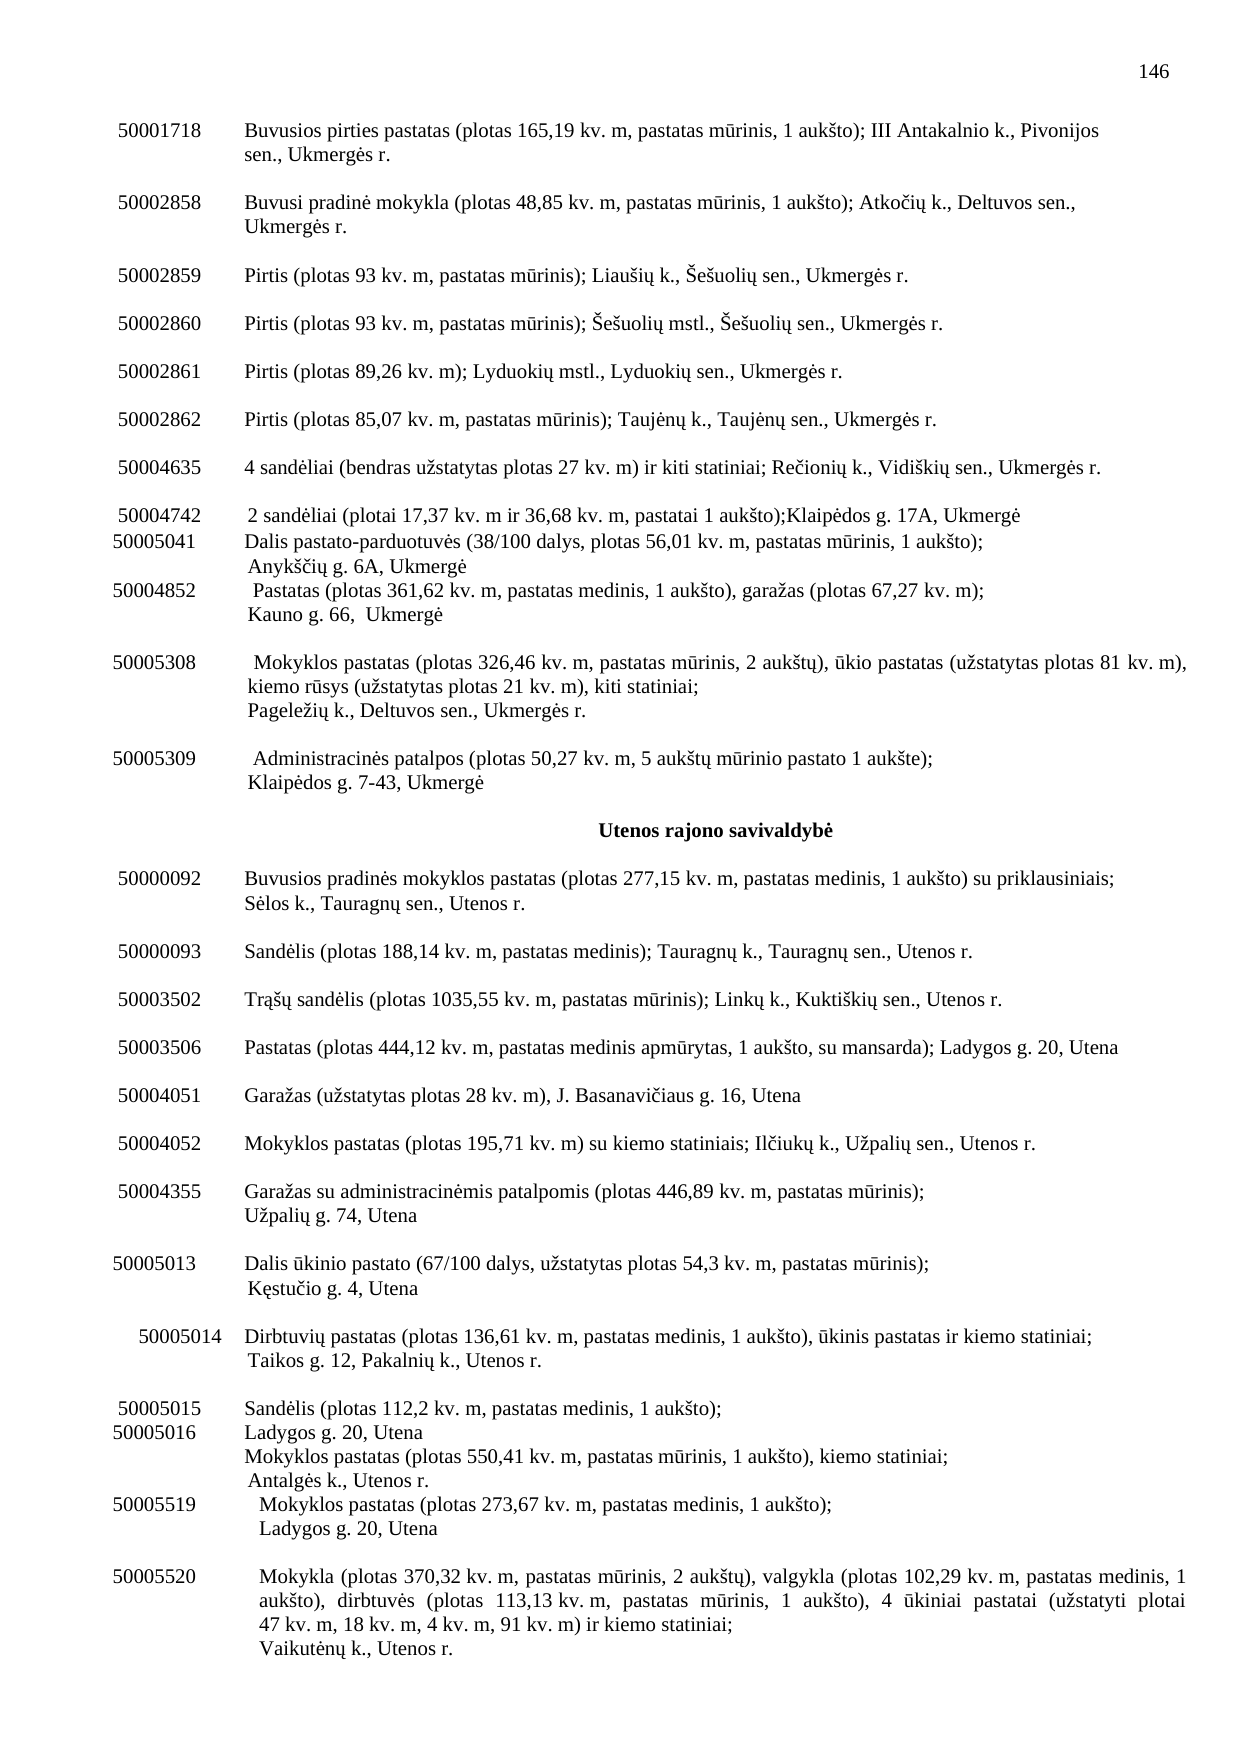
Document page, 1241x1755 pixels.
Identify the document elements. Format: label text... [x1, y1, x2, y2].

table_cell [1198, 431, 1207, 455]
table_cell [1198, 359, 1207, 383]
table_cell [1207, 866, 1240, 914]
table_cell [1178, 987, 1192, 1011]
table_cell [1198, 335, 1207, 359]
table_cell [1193, 987, 1198, 1011]
table_cell [1178, 263, 1192, 287]
table_cell [1207, 939, 1240, 963]
table_cell [1148, 263, 1163, 287]
table_cell Dalis ūkinio pastato (67/100 dalys, užstatytas plotas 54,3 kv. m, pastatas mūrinis); Kęstučio g. 4, Utena Dirbtuvių pastatas (plotas 136,61 kv. m, pastatas medinis, 1 aukšto), ūkinis pastatas ir kiemo statiniai; Taikos g. 12, Pakalnių k., Utenos r. Sandėlis (plotas 112,2 kv. m, pastatas medinis, 1 aukšto); Ladygos g. 20, Utena Mokyklos pastatas (plotas 550,41 kv. m, pastatas mūrinis, 1 aukšto), kiemo statiniai; Antalgės k., Utenos r. [233, 1251, 1198, 1492]
table_cell [101, 335, 1198, 359]
table_cell [1198, 650, 1207, 746]
table_cell [1207, 1251, 1240, 1492]
table_cell [1193, 190, 1198, 238]
table_cell [1207, 407, 1240, 431]
table_cell [1207, 335, 1240, 359]
table_cell [101, 166, 1198, 190]
table_cell [1193, 455, 1198, 479]
table_cell [1198, 407, 1207, 431]
table_cell 50005013 50005014 50005015 50005016 [101, 1251, 233, 1492]
table_cell [1207, 455, 1240, 479]
table_cell [1198, 190, 1207, 238]
table_cell [1207, 239, 1240, 262]
table_cell [1207, 166, 1240, 190]
table_cell [1207, 118, 1240, 166]
table_cell [1207, 359, 1240, 383]
table_cell [101, 1011, 1198, 1035]
table_cell [1148, 1131, 1163, 1155]
table_cell [1198, 455, 1207, 479]
table_cell 50001718 [101, 118, 233, 166]
table_cell 50002859 [101, 263, 233, 287]
table_cell [1198, 1155, 1207, 1179]
table_cell [1207, 1227, 1240, 1251]
table_cell [1198, 746, 1207, 818]
table_cell [1148, 407, 1163, 431]
table_cell [1207, 503, 1240, 529]
table_cell Pirtis (plotas 93 kv. m, pastatas mūrinis); Liaušių k., Šešuolių sen., Ukmergės r. [233, 263, 1148, 287]
table_cell [1198, 1059, 1207, 1083]
table_cell [101, 915, 1198, 938]
table_cell 2 sandėliai (plotai 17,37 kv. m ir 36,68 kv. m, pastatai 1 aukšto);Klaipėdos g. 17A, Ukmergė [233, 503, 1198, 529]
table_cell [1207, 530, 1240, 578]
table_cell [1178, 190, 1192, 238]
table_cell 50004852 [101, 578, 233, 650]
table_cell [1178, 311, 1192, 335]
table_cell [1148, 311, 1163, 335]
table_cell [1207, 1564, 1240, 1684]
table_cell Garažas (užstatytas plotas 28 kv. m), J. Basanavičiaus g. 16, Utena [233, 1083, 1148, 1107]
table_cell [1193, 866, 1198, 914]
table_cell [101, 842, 1198, 866]
table_cell [1163, 455, 1178, 479]
table_cell Pastatas (plotas 444,12 kv. m, pastatas medinis apmūrytas, 1 aukšto, su mansarda); Ladygos g. 20, Utena [233, 1035, 1178, 1059]
table_cell [1148, 939, 1163, 963]
table_cell [101, 239, 1198, 262]
table_cell [1207, 1011, 1240, 1035]
table_cell 50005519 [101, 1492, 233, 1564]
table_cell [1148, 987, 1163, 1011]
table_cell Pirtis (plotas 89,26 kv. m); Lyduokių mstl., Lyduokių sen., Ukmergės r. [233, 359, 1148, 383]
table_cell [1193, 1179, 1198, 1227]
table_cell 50003502 [101, 987, 233, 1011]
table_cell [1198, 818, 1207, 842]
table_cell [1193, 1131, 1198, 1155]
table_cell [1198, 1131, 1207, 1155]
table_cell [101, 1155, 1198, 1179]
table_cell Utenos rajono savivaldybė [233, 818, 1198, 842]
table_cell [1207, 1059, 1240, 1083]
table_cell Mokyklos pastatas (plotas 195,71 kv. m) su kiemo statiniais; Ilčiukų k., Užpalių sen., Utenos r. [233, 1131, 1148, 1155]
table_cell Pirtis (plotas 93 kv. m, pastatas mūrinis); Šešuolių mstl., Šešuolių sen., Ukmergės r. [233, 311, 1148, 335]
table_cell [1198, 1083, 1207, 1107]
table_cell 50005309 [101, 746, 233, 818]
table_cell [1207, 1131, 1240, 1155]
table_cell [1198, 311, 1207, 335]
table_cell [1148, 455, 1163, 479]
table_cell Pastatas (plotas 361,62 kv. m, pastatas medinis, 1 aukšto), garažas (plotas 67,27 kv. m); Kauno g. 66, Ukmergė [233, 578, 1198, 650]
table_cell 50002862 [101, 407, 233, 431]
table_cell [1193, 311, 1198, 335]
table_cell [1163, 407, 1178, 431]
table_cell [101, 431, 1198, 455]
table_cell [1193, 939, 1198, 963]
table_cell Administracinės patalpos (plotas 50,27 kv. m, 5 aukštų mūrinio pastato 1 aukšte); Klaipėdos g. 7-43, Ukmergė [233, 746, 1198, 818]
table_cell 50004355 [101, 1179, 233, 1227]
table_cell [1148, 1179, 1163, 1227]
table_cell [1178, 455, 1192, 479]
table_cell [1207, 1107, 1240, 1131]
table_cell [1198, 915, 1207, 938]
table_cell [1178, 1179, 1192, 1227]
table_cell [1178, 118, 1192, 166]
table_cell [1207, 818, 1240, 842]
table_cell Mokykla (plotas 370,32 kv. m, pastatas mūrinis, 2 aukštų), valgykla (plotas 102,29 kv. m, pastatas medinis, 1 aukšto), dirbtuvės (plotas 113,13 kv. m, pastatas mūrinis, 1 aukšto), 4 ūkiniai pastatai (užstatyti plotai 47 kv. m, 18 kv. m, 4 kv. m, 91 kv. m) ir kiemo statiniai; Vaikutėnų k., Utenos r. [233, 1564, 1198, 1684]
table_cell 50005520 [101, 1564, 233, 1684]
table_cell [1198, 239, 1207, 262]
table_cell [1198, 1179, 1207, 1227]
table_cell [1207, 987, 1240, 1011]
table_cell [1207, 578, 1240, 650]
table_cell [1207, 842, 1240, 866]
table_cell Garažas su administracinėmis patalpomis (plotas 446,89 kv. m, pastatas mūrinis); Užpalių g. 74, Utena [233, 1179, 1148, 1227]
table_cell [1178, 939, 1192, 963]
table_cell [1198, 1251, 1207, 1492]
table_cell Buvusios pradinės mokyklos pastatas (plotas 277,15 kv. m, pastatas medinis, 1 aukšto) su priklausiniais; Sėlos k., Tauragnų sen., Utenos r. [233, 866, 1148, 914]
table_cell 50004635 [101, 455, 233, 479]
table_cell [1198, 842, 1207, 866]
table_cell 50002861 [101, 359, 233, 383]
table_cell [1163, 311, 1178, 335]
table_cell [1198, 1227, 1207, 1251]
table_cell [1198, 1035, 1207, 1059]
table_cell [1198, 503, 1207, 529]
table_cell [1198, 479, 1207, 503]
table_cell Dalis pastato-parduotuvės (38/100 dalys, plotas 56,01 kv. m, pastatas mūrinis, 1 aukšto); Anykščių g. 6A, Ukmergė [233, 530, 1198, 578]
table_cell [101, 1059, 1198, 1083]
table_cell Mokyklos pastatas (plotas 273,67 kv. m, pastatas medinis, 1 aukšto); Ladygos g. 20, Utena [233, 1492, 1198, 1564]
table_cell [101, 818, 233, 842]
table_cell [1178, 359, 1192, 383]
table_cell [1207, 431, 1240, 455]
table_cell [1193, 407, 1198, 431]
table_cell [1193, 263, 1198, 287]
table_cell [1148, 866, 1163, 914]
table_cell [1207, 1155, 1240, 1179]
table_cell [1198, 383, 1207, 407]
table_cell 50004052 [101, 1131, 233, 1155]
table_cell [1207, 963, 1240, 987]
table_cell [1207, 263, 1240, 287]
table_cell [1198, 166, 1207, 190]
table_cell [1198, 118, 1207, 166]
table_cell 50002860 [101, 311, 233, 335]
table_cell [1207, 650, 1240, 746]
table_cell [101, 287, 1198, 311]
table_cell [1198, 530, 1207, 578]
table_cell Trąšų sandėlis (plotas 1035,55 kv. m, pastatas mūrinis); Linkų k., Kuktiškių sen., Utenos r. [233, 987, 1148, 1011]
table_cell Pirtis (plotas 85,07 kv. m, pastatas mūrinis); Taujėnų k., Taujėnų sen., Ukmergės r. [233, 407, 1148, 431]
table_cell [1163, 987, 1178, 1011]
table_cell [1163, 263, 1178, 287]
table_cell Buvusi pradinė mokykla (plotas 48,85 kv. m, pastatas mūrinis, 1 aukšto); Atkočių k., Deltuvos sen., Ukmergės r. [233, 190, 1178, 238]
table_cell [1193, 1083, 1198, 1107]
table_cell [101, 1107, 1198, 1131]
table_cell [1163, 939, 1178, 963]
table_cell [1198, 263, 1207, 287]
table_cell [1148, 359, 1163, 383]
table_cell [1198, 1564, 1207, 1684]
table_cell [1178, 1035, 1192, 1059]
table_cell [1198, 939, 1207, 963]
table_cell [1198, 1011, 1207, 1035]
table_cell Mokyklos pastatas (plotas 326,46 kv. m, pastatas mūrinis, 2 aukštų), ūkio pastatas (užstatytas plotas 81 kv. m), kiemo rūsys (užstatytas plotas 21 kv. m), kiti statiniai; Pageležių k., Deltuvos sen., Ukmergės r. [233, 650, 1198, 746]
table_cell [1163, 118, 1178, 166]
table_cell 50002858 [101, 190, 233, 238]
table_cell [101, 383, 1198, 407]
table_cell [1207, 1179, 1240, 1227]
table_cell [1163, 866, 1178, 914]
table_cell [101, 479, 1198, 503]
table_cell [1207, 190, 1240, 238]
table_cell [1163, 1083, 1178, 1107]
table_cell [1198, 1107, 1207, 1131]
table_cell [1198, 987, 1207, 1011]
table_cell [1207, 479, 1240, 503]
table_cell 50004051 [101, 1083, 233, 1107]
table_cell [1207, 287, 1240, 311]
table_cell 50005308 [101, 650, 233, 746]
table_cell [1207, 746, 1240, 818]
table_cell [1163, 1179, 1178, 1227]
table_cell [1207, 1083, 1240, 1107]
table_cell [101, 1227, 1198, 1251]
table_cell [1207, 311, 1240, 335]
table_cell [101, 963, 1198, 987]
table_cell [1207, 915, 1240, 938]
table_cell [1193, 1035, 1198, 1059]
table_cell [1207, 1035, 1240, 1059]
table_cell [1193, 359, 1198, 383]
table_cell [1207, 383, 1240, 407]
table_cell [1178, 866, 1192, 914]
table_cell 50004742 [101, 503, 233, 529]
table_cell [1198, 963, 1207, 987]
table_cell [1198, 1492, 1207, 1564]
table_cell [1178, 1131, 1192, 1155]
table_cell 50003506 [101, 1035, 233, 1059]
table_cell [1178, 407, 1192, 431]
table_cell 50000093 [101, 939, 233, 963]
table_cell [1198, 866, 1207, 914]
table_cell [1163, 1131, 1178, 1155]
table_cell 50005041 [101, 530, 233, 578]
table_cell [1163, 359, 1178, 383]
table_cell [1148, 1083, 1163, 1107]
table_cell Sandėlis (plotas 188,14 kv. m, pastatas medinis); Tauragnų k., Tauragnų sen., Utenos r. [233, 939, 1148, 963]
table_cell 4 sandėliai (bendras užstatytas plotas 27 kv. m) ir kiti statiniai; Rečionių k., Vidiškių sen., Ukmergės r. [233, 455, 1148, 479]
table_cell [1178, 1083, 1192, 1107]
table_cell [1148, 118, 1163, 166]
table_cell [1198, 287, 1207, 311]
table_cell 50000092 [101, 866, 233, 914]
table_cell Buvusios pirties pastatas (plotas 165,19 kv. m, pastatas mūrinis, 1 aukšto); III Antakalnio k., Pivonijos sen., Ukmergės r. [233, 118, 1148, 166]
table_cell [1198, 578, 1207, 650]
table_cell [1193, 118, 1198, 166]
table_cell [1207, 1492, 1240, 1564]
